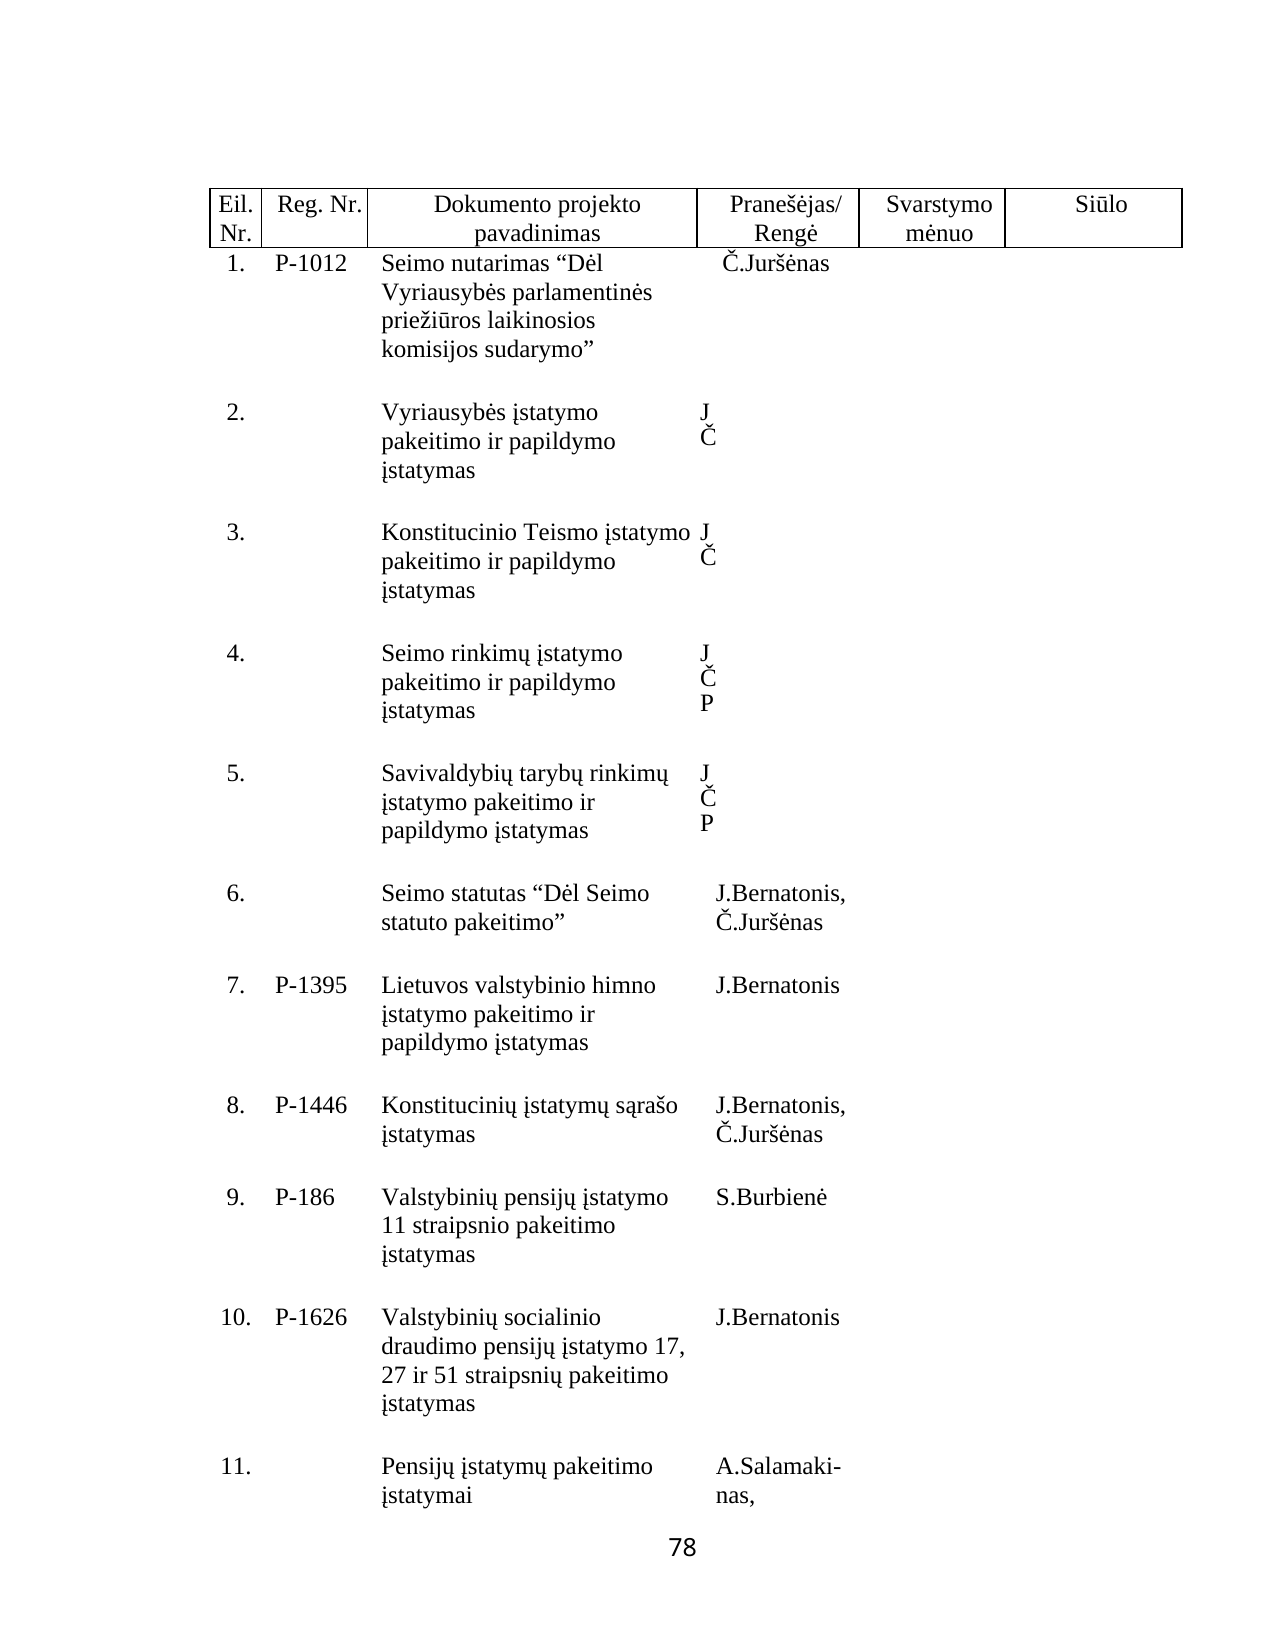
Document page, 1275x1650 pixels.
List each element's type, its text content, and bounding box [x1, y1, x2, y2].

table_cell [272, 1417, 368, 1451]
table_cell [697, 363, 712, 397]
table_cell A.Salamaki-nas, [713, 1451, 859, 1514]
table_cell [713, 1268, 859, 1302]
table_cell [1021, 879, 1182, 936]
table_cell [878, 879, 1005, 936]
table_cell [261, 758, 272, 844]
table_cell [713, 1417, 859, 1451]
table_cell [1032, 1268, 1182, 1302]
table_cell [272, 1451, 368, 1514]
table_cell Konstitucinio Teismo įstatymo pakeitimo ir papildymo įstatymas [378, 518, 697, 604]
table_cell [1005, 1182, 1009, 1268]
table_cell [697, 970, 712, 1056]
table_cell [378, 1056, 697, 1090]
table_cell P-1626 [272, 1302, 368, 1417]
table_cell [878, 1417, 1005, 1451]
table_cell Pensijų įstatymų pakeitimo įstatymai [378, 1451, 697, 1514]
table_header Siūlo [1021, 189, 1181, 247]
table_cell [272, 397, 368, 483]
table_cell J.Bernatonis [713, 1302, 859, 1417]
table_cell [697, 724, 712, 758]
table_cell [378, 604, 697, 638]
table_cell [1005, 1056, 1021, 1090]
table_cell [859, 248, 878, 363]
table_cell [368, 724, 378, 758]
table_cell P-1012 [272, 248, 368, 363]
table_cell [713, 724, 859, 758]
table_cell [272, 638, 368, 724]
table_cell [378, 1148, 697, 1182]
table_cell Lietuvos valstybinio himno įstatymo pakeitimo ir papildymo įstatymas [378, 970, 697, 1056]
table_cell [859, 363, 878, 397]
table_cell 4. [210, 638, 261, 724]
table_cell [859, 1182, 878, 1268]
table_cell [368, 397, 378, 483]
table_cell [701, 518, 859, 604]
table_cell [368, 1268, 378, 1302]
table_cell [1021, 363, 1182, 397]
table_cell Seimo statutas “Dėl Seimo statuto pakeitimo” [378, 879, 697, 936]
table_cell [864, 638, 878, 724]
table_cell [210, 1268, 261, 1302]
table_cell [878, 724, 1005, 758]
table_cell [1032, 1417, 1182, 1451]
table_cell [859, 397, 863, 483]
table_cell [697, 1148, 712, 1182]
table_cell [210, 1417, 261, 1451]
table_cell [878, 518, 1032, 604]
table_cell [697, 844, 712, 878]
table_cell [261, 248, 272, 363]
table_cell [261, 397, 272, 483]
table_cell [272, 1268, 368, 1302]
table_cell [859, 1148, 878, 1182]
table_header [1006, 189, 1021, 247]
table_cell [272, 844, 368, 878]
table_cell [859, 970, 878, 1056]
table_cell [1005, 1417, 1032, 1451]
table_cell [261, 363, 272, 397]
table_cell [210, 484, 261, 517]
table_cell Valstybinių socialinio draudimo pensijų įstatymo 17, 27 ir 51 straipsnių pakeitimo įstatymas [378, 1302, 697, 1417]
table_cell [864, 518, 878, 604]
table_cell [272, 1148, 368, 1182]
table_cell [878, 1451, 1005, 1514]
table_cell [859, 638, 863, 724]
table_header [368, 189, 378, 247]
table_cell [864, 758, 878, 844]
table_cell [368, 1302, 378, 1417]
table_cell [368, 484, 378, 517]
table_cell S.Burbienė [713, 1182, 859, 1268]
table_cell J.Bernatonis [713, 970, 859, 1056]
table_cell [210, 844, 261, 878]
table_header [262, 189, 272, 247]
table_cell [368, 363, 378, 397]
table_cell [368, 1182, 378, 1268]
table_cell [859, 604, 878, 638]
table_cell Savivaldybių tarybų rinkimų įstatymo pakeitimo ir papildymo įstatymas [378, 758, 697, 844]
table_cell [261, 1451, 272, 1514]
table_cell [1021, 604, 1182, 638]
table_cell 2. [210, 397, 261, 483]
table_cell [272, 518, 368, 604]
table_cell [1005, 1090, 1021, 1148]
table_cell [697, 936, 712, 970]
table_cell [713, 363, 859, 397]
table_cell 11. [210, 1451, 261, 1514]
table_cell [859, 879, 878, 936]
table_cell [272, 363, 368, 397]
table_cell [1005, 970, 1021, 1056]
table_cell [713, 1056, 859, 1090]
table_cell [261, 1182, 272, 1268]
table_cell [1005, 879, 1021, 936]
table_cell [878, 936, 1005, 970]
table_cell 1. [210, 248, 261, 363]
table_cell [701, 397, 859, 483]
table_cell [261, 844, 272, 878]
table_cell [210, 724, 261, 758]
table_cell [878, 397, 1032, 483]
table_cell [697, 1451, 712, 1514]
table_cell [1021, 1090, 1182, 1148]
table_cell [261, 1417, 272, 1451]
table_cell [859, 758, 863, 844]
table_cell [261, 1056, 272, 1090]
table_cell [368, 879, 378, 936]
table_cell [378, 1268, 697, 1302]
table_cell [1005, 604, 1021, 638]
table_cell [272, 879, 368, 936]
table_cell [368, 1056, 378, 1090]
table_cell [368, 638, 378, 724]
table_cell [272, 1056, 368, 1090]
table_cell [368, 970, 378, 1056]
table_cell 3. [210, 518, 261, 604]
table_cell [368, 936, 378, 970]
table_cell [1005, 724, 1021, 758]
table_cell [272, 484, 368, 517]
table_cell [210, 1148, 261, 1182]
table_cell [859, 518, 863, 604]
table_cell 8. [210, 1090, 261, 1148]
table_cell [368, 1451, 378, 1514]
table_cell [697, 604, 712, 638]
table_cell [859, 844, 878, 878]
table_cell 5. [210, 758, 261, 844]
table_cell [697, 1302, 712, 1417]
table_cell [261, 936, 272, 970]
table_cell [368, 1148, 378, 1182]
table_cell [368, 518, 378, 604]
table_cell [1021, 844, 1182, 878]
table_cell [261, 1090, 272, 1148]
table_cell [261, 604, 272, 638]
table_cell [713, 1148, 859, 1182]
table_cell [697, 248, 712, 363]
table_cell Č.Juršėnas [713, 248, 859, 363]
table_cell [878, 1268, 1005, 1302]
table_cell [378, 484, 697, 517]
table_cell [1005, 484, 1021, 517]
table_cell [378, 724, 697, 758]
table_cell [713, 604, 859, 638]
table_cell [701, 638, 859, 724]
table_cell 6. [210, 879, 261, 936]
table_cell J.Bernatonis, Č.Juršėnas [713, 1090, 859, 1148]
table_cell 9. [210, 1182, 261, 1268]
table_cell [368, 604, 378, 638]
table_cell [1005, 1302, 1009, 1417]
table_cell [261, 1268, 272, 1302]
table_cell [378, 363, 697, 397]
table_cell [1021, 1148, 1182, 1182]
table_cell [878, 248, 1005, 363]
table_cell [272, 604, 368, 638]
table_cell [713, 936, 859, 970]
table_cell [1005, 248, 1021, 363]
table_cell [261, 1302, 272, 1417]
table_cell [1021, 1056, 1182, 1090]
table_cell [261, 879, 272, 936]
table_cell [210, 936, 261, 970]
table_cell [368, 248, 378, 363]
table_cell [878, 844, 1005, 878]
table_cell [697, 879, 712, 936]
table_cell P-186 [272, 1182, 368, 1268]
table_cell [368, 1090, 378, 1148]
table_cell [261, 970, 272, 1056]
table_cell Seimo nutarimas “Dėl Vyriausybės parlamentinės priežiūros laikinosios komisijos sudarymo” [378, 248, 697, 363]
table_cell [210, 604, 261, 638]
table_cell Vyriausybės įstatymo pakeitimo ir papildymo įstatymas [378, 397, 697, 483]
table_cell [378, 1417, 697, 1451]
table_cell [1005, 1268, 1032, 1302]
table_cell [713, 484, 859, 517]
table_cell [697, 1417, 712, 1451]
table_cell [697, 484, 712, 517]
table_header [698, 189, 712, 247]
table_cell [859, 484, 878, 517]
table_cell Valstybinių pensijų įstatymo 11 straipsnio pakeitimo įstatymas [378, 1182, 697, 1268]
table_cell [1021, 936, 1182, 970]
table_cell P-1395 [272, 970, 368, 1056]
table_cell [378, 936, 697, 970]
table_cell [859, 724, 878, 758]
table_cell [878, 484, 1005, 517]
table_cell [697, 1056, 712, 1090]
table_cell [272, 724, 368, 758]
table_cell [697, 1182, 712, 1268]
table_cell [859, 1056, 878, 1090]
table_cell [1021, 724, 1182, 758]
table_cell [878, 1056, 1005, 1090]
table_cell [368, 844, 378, 878]
table_cell [378, 844, 697, 878]
table_header Reg. Nr. [272, 189, 367, 247]
table_cell [272, 936, 368, 970]
table_cell [864, 397, 878, 483]
table_cell [272, 758, 368, 844]
table_cell 7. [210, 970, 261, 1056]
table_cell [1005, 936, 1021, 970]
table_cell [859, 1090, 878, 1148]
table_cell [697, 1090, 712, 1148]
table_cell Seimo rinkimų įstatymo pakeitimo ir papildymo įstatymas [378, 638, 697, 724]
table_cell J.Bernatonis, Č.Juršėnas [713, 879, 859, 936]
table_cell [368, 1417, 378, 1451]
table_cell [261, 518, 272, 604]
table_cell [859, 1268, 878, 1302]
table_cell [697, 1268, 712, 1302]
table_cell [878, 758, 1032, 844]
table_cell [878, 970, 1005, 1056]
table_cell [1021, 248, 1182, 363]
table_cell [1021, 970, 1182, 1056]
table_cell [261, 638, 272, 724]
table_cell Konstitucinių įstatymų sąrašo įstatymas [378, 1090, 697, 1148]
table_cell [713, 844, 859, 878]
table_cell [859, 1417, 878, 1451]
table_cell [878, 638, 1032, 724]
table_cell [878, 1090, 1005, 1148]
table_cell [1005, 1451, 1009, 1514]
table_cell [878, 363, 1005, 397]
table_cell [368, 758, 378, 844]
table_cell [859, 1302, 878, 1417]
table_cell [878, 1182, 1005, 1268]
table_cell [878, 604, 1005, 638]
table_cell [859, 1451, 878, 1514]
table_cell P-1446 [272, 1090, 368, 1148]
table_cell [1005, 844, 1021, 878]
table_cell [261, 484, 272, 517]
table_cell [261, 1148, 272, 1182]
table_cell [261, 724, 272, 758]
table_cell 10. [210, 1302, 261, 1417]
table_cell [210, 1056, 261, 1090]
table_cell [1005, 1148, 1021, 1182]
table_cell [1005, 363, 1021, 397]
table_cell [878, 1302, 1005, 1417]
table_cell [859, 936, 878, 970]
table_cell [878, 1148, 1005, 1182]
table_cell [701, 758, 859, 844]
table_cell [210, 363, 261, 397]
table_header [860, 189, 874, 247]
table_cell [1021, 484, 1182, 517]
